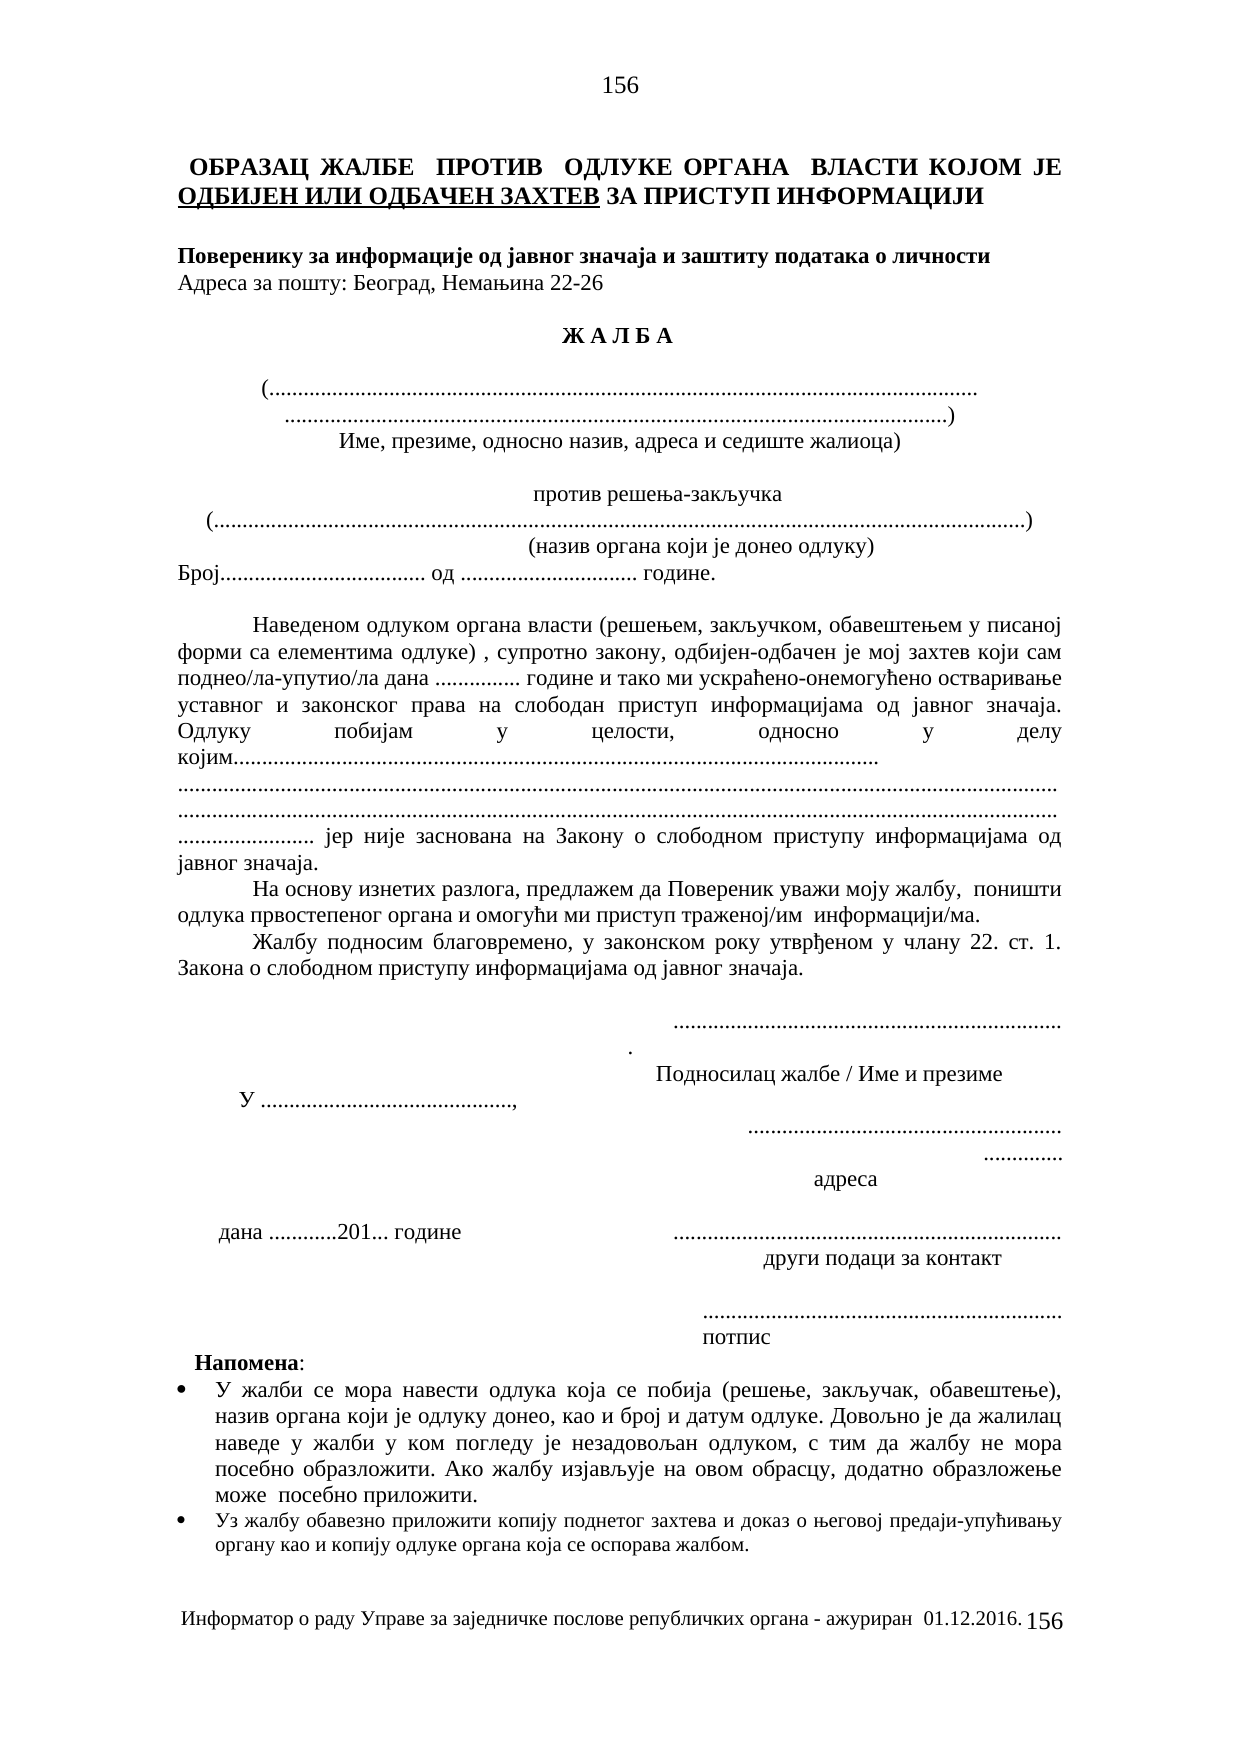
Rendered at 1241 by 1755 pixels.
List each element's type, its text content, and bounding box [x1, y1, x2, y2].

text ............................................................................................................................................................................................................................................................................................................................................ јер није заснована на Закону о слободном приступу информацијама од јавног значаја. [177, 770, 1063, 875]
text Наведеном одлуком органа власти (решењем, закључком, обавештењем у писаној форми са елементима одлуке) , супротно закону, одбијен-одбачен је мој захтев који сам поднео/ла-упутио/ла дана ............... године и тако ми ускраћено-онемогућено остваривање уставног и законског права на слободан приступ информацијама од јавног значаја. Oдлуку побијам у целости, односно у делу којим................................................................................................................. [177, 612, 1063, 770]
text (назив органа који је донео одлуку) [177, 532, 1063, 559]
text ............................................................... потпис [702, 1297, 1063, 1349]
text У ............................................, ..................................................................... [177, 1086, 1063, 1165]
list У жалби се мора навести одлука која се побија (решење, закључак, обавештење), назив органа који је одлуку донео, као и број и датум одлуке. Довољно је да жалилац наведе у жалби у ком погледу је незадовољан одлуком, с тим да жалбу не мора посебно образложити. Ако жалбу изјављује на овом обрасцу, додатно образложење може посебно приложити. [177, 1376, 1063, 1508]
text Ж А Л Б А [177, 322, 1063, 348]
text Напомена: [177, 1349, 1063, 1376]
text Адреса за пошту: Београд, Немањина 22-26 [177, 269, 1063, 295]
text други подаци за контакт [702, 1244, 1063, 1270]
subtitle ОБРАЗАЦ ЖАЛБЕ ПРОТИВ ОДЛУКЕ ОРГАНА ВЛАСТИ КОЈОМ ЈЕ ОДБИЈЕН ИЛИ ОДБАЧЕН ЗАХТЕВ ЗА ПРИСТУП ИНФОРМАЦИЈИ [177, 148, 1063, 210]
text Поверенику за информације од јавног значаја и заштиту података о личности [177, 243, 1063, 269]
text Жалбу подносим благовремено, у законском року утврђеном у члану 22. ст. 1. Закона о слободном приступу информацијама од јавног значаја. [177, 928, 1063, 981]
text Подносилац жалбе / Име и презиме [627, 1059, 1063, 1086]
text На основу изнетих разлога, предлажем да Повереник уважи моју жалбу, поништи одлука првостепеног органа и омогући ми приступ траженој/им информацији/ма. [177, 875, 1063, 928]
text ....................................................................................................................) [177, 401, 1063, 427]
text (............................................................................................................................ [177, 374, 1063, 401]
text Број.................................... од ............................... године. [177, 559, 1063, 585]
list Уз жалбу обавезно приложити копију поднетог захтева и доказ о његовој предаји-упућивању органу као и копију одлуке органа која се оспорава жалбом. [177, 1508, 1063, 1556]
text дана ............201... године .................................................................... [177, 1218, 1063, 1244]
text ..................................................................... [627, 1007, 1063, 1059]
text против решења-закључка (..............................................................................................................................................) [177, 480, 1063, 532]
text адреса [177, 1165, 1063, 1191]
text Име, презиме, односно назив, адреса и седиште жалиоца) [177, 427, 1063, 453]
